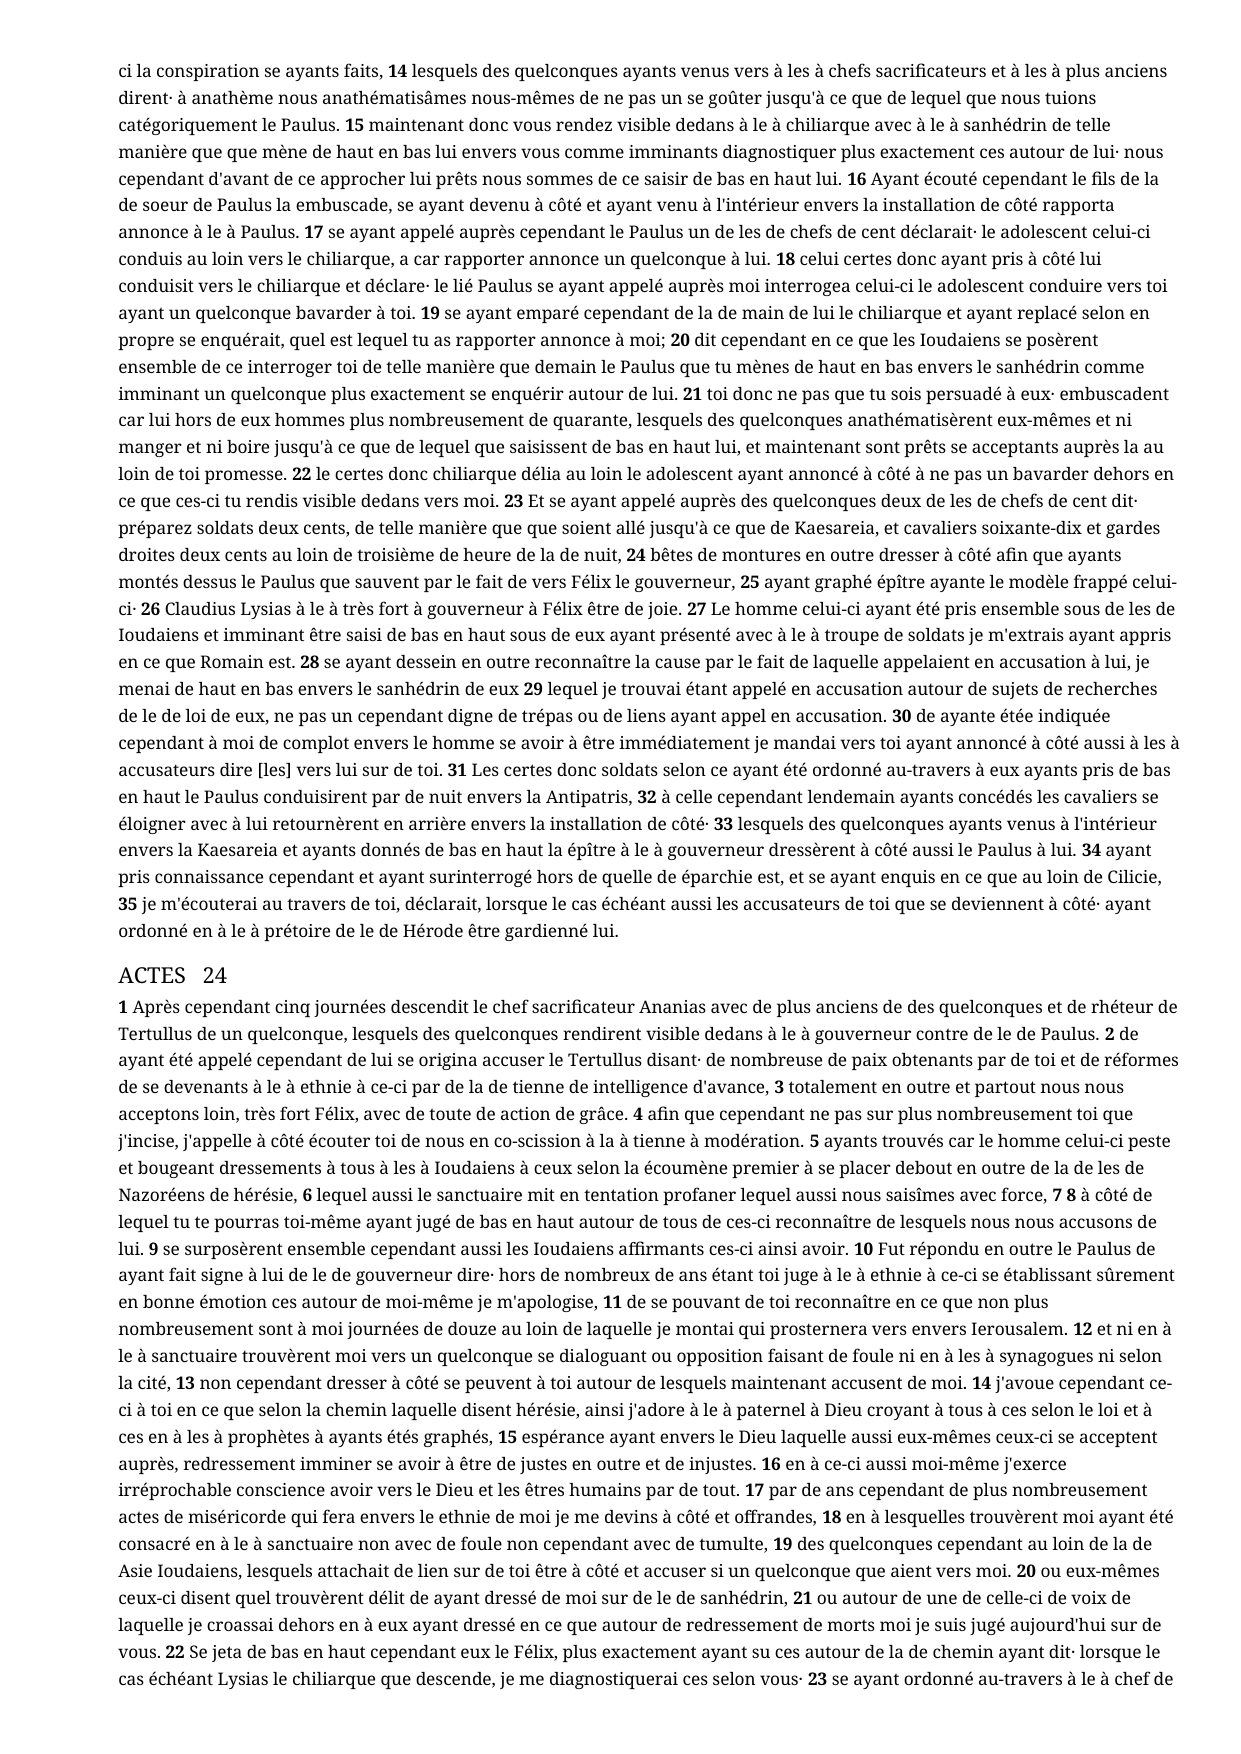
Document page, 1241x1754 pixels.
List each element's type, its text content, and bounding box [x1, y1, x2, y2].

text 1 Après cependant cinq journées descendit le chef sacrificateur Ananias avec de plus anciens de des quelconques et de rhéteur de Tertullus de un quelconque, lesquels des quelconques rendirent visible dedans à le à gouverneur contre de le de Paulus. 2 de ayant été appelé cependant de lui se origina accuser le Tertullus disant· de nombreuse de paix obtenants par de toi et de réformes de se devenants à le à ethnie à ce-ci par de la de tienne de intelligence d'avance, 3 totalement en outre et partout nous nous acceptons loin, très fort Félix, avec de toute de action de grâce. 4 afin que cependant ne pas sur plus nombreusement toi que j'incise, j'appelle à côté écouter toi de nous en co-scission à la à tienne à modération. 5 ayants trouvés car le homme celui-ci peste et bougeant dressements à tous à les à Ioudaiens à ceux selon la écoumène premier à se placer debout en outre de la de les de Nazoréens de hérésie, 6 lequel aussi le sanctuaire mit en tentation profaner lequel aussi nous saisîmes avec force, 7 8 à côté de lequel tu te pourras toi-même ayant jugé de bas en haut autour de tous de ces-ci reconnaître de lesquels nous nous accusons de lui. 9 se surposèrent ensemble cependant aussi les Ioudaiens affirmants ces-ci ainsi avoir. 10 Fut répondu en outre le Paulus de ayant fait signe à lui de le de gouverneur dire· hors de nombreux de ans étant toi juge à le à ethnie à ce-ci se établissant sûrement en bonne émotion ces autour de moi-même je m'apologise, 11 de se pouvant de toi reconnaître en ce que non plus nombreusement sont à moi journées de douze au loin de laquelle je montai qui prosternera vers envers Ierousalem. 12 et ni en à le à sanctuaire trouvèrent moi vers un quelconque se dialoguant ou opposition faisant de foule ni en à les à synagogues ni selon la cité, 13 non cependant dresser à côté se peuvent à toi autour de lesquels maintenant accusent de moi. 14 j'avoue cependant ce-ci à toi en ce que selon la chemin laquelle disent hérésie, ainsi j'adore à le à paternel à Dieu croyant à tous à ces selon le loi et à ces en à les à prophètes à ayants étés graphés, 15 espérance ayant envers le Dieu laquelle aussi eux-mêmes ceux-ci se acceptent auprès, redressement imminer se avoir à être de justes en outre et de injustes. 16 en à ce-ci aussi moi-même j'exerce irréprochable conscience avoir vers le Dieu et les êtres humains par de tout. 17 par de ans cependant de plus nombreusement actes de miséricorde qui fera envers le ethnie de moi je me devins à côté et offrandes, 18 en à lesquelles trouvèrent moi ayant été consacré en à le à sanctuaire non avec de foule non cependant avec de tumulte, 19 des quelconques cependant au loin de la de Asie Ioudaiens, lesquels attachait de lien sur de toi être à côté et accuser si un quelconque que aient vers moi. 20 ou eux-mêmes ceux-ci disent quel trouvèrent délit de ayant dressé de moi sur de le de sanhédrin, 21 ou autour de une de celle-ci de voix de laquelle je croassai dehors en à eux ayant dressé en ce que autour de redressement de morts moi je suis jugé aujourd'hui sur de vous. 22 Se jeta de bas en haut cependant eux le Félix, plus exactement ayant su ces autour de la de chemin ayant dit· lorsque le cas échéant Lysias le chiliarque que descende, je me diagnostiquerai ces selon vous· 23 se ayant ordonné au-travers à le à chef de [118, 995, 1181, 1690]
text ci la conspiration se ayants faits, 14 lesquels des quelconques ayants venus vers à les à chefs sacrificateurs et à les à plus anciens dirent· à anathème nous anathématisâmes nous-mêmes de ne pas un se goûter jusqu'à ce que de lequel que nous tuions catégoriquement le Paulus. 15 maintenant donc vous rendez visible dedans à le à chiliarque avec à le à sanhédrin de telle manière que que mène de haut en bas lui envers vous comme imminants diagnostiquer plus exactement ces autour de lui· nous cependant d'avant de ce approcher lui prêts nous sommes de ce saisir de bas en haut lui. 16 Ayant écouté cependant le fils de la de soeur de Paulus la embuscade, se ayant devenu à côté et ayant venu à l'intérieur envers la installation de côté rapporta annonce à le à Paulus. 17 se ayant appelé auprès cependant le Paulus un de les de chefs de cent déclarait· le adolescent celui-ci conduis au loin vers le chiliarque, a car rapporter annonce un quelconque à lui. 18 celui certes donc ayant pris à côté lui conduisit vers le chiliarque et déclare· le lié Paulus se ayant appelé auprès moi interrogea celui-ci le adolescent conduire vers toi ayant un quelconque bavarder à toi. 19 se ayant emparé cependant de la de main de lui le chiliarque et ayant replacé selon en propre se enquérait, quel est lequel tu as rapporter annonce à moi; 20 dit cependant en ce que les Ioudaiens se posèrent ensemble de ce interroger toi de telle manière que demain le Paulus que tu mènes de haut en bas envers le sanhédrin comme imminant un quelconque plus exactement se enquérir autour de lui. 21 toi donc ne pas que tu sois persuadé à eux· embuscadent car lui hors de eux hommes plus nombreusement de quarante, lesquels des quelconques anathématisèrent eux-mêmes et ni manger et ni boire jusqu'à ce que de lequel que saisissent de bas en haut lui, et maintenant sont prêts se acceptants auprès la au loin de toi promesse. 22 le certes donc chiliarque délia au loin le adolescent ayant annoncé à côté à ne pas un bavarder dehors en ce que ces-ci tu rendis visible dedans vers moi. 23 Et se ayant appelé auprès des quelconques deux de les de chefs de cent dit· préparez soldats deux cents, de telle manière que que soient allé jusqu'à ce que de Kaesareia, et cavaliers soixante-dix et gardes droites deux cents au loin de troisième de heure de la de nuit, 24 bêtes de montures en outre dresser à côté afin que ayants montés dessus le Paulus que sauvent par le fait de vers Félix le gouverneur, 25 ayant graphé épître ayante le modèle frappé celui-ci· 26 Claudius Lysias à le à très fort à gouverneur à Félix être de joie. 27 Le homme celui-ci ayant été pris ensemble sous de les de Ioudaiens et imminant être saisi de bas en haut sous de eux ayant présenté avec à le à troupe de soldats je m'extrais ayant appris en ce que Romain est. 28 se ayant dessein en outre reconnaître la cause par le fait de laquelle appelaient en accusation à lui, je menai de haut en bas envers le sanhédrin de eux 29 lequel je trouvai étant appelé en accusation autour de sujets de recherches de le de loi de eux, ne pas un cependant digne de trépas ou de liens ayant appel en accusation. 30 de ayante étée indiquée cependant à moi de complot envers le homme se avoir à être immédiatement je mandai vers toi ayant annoncé à côté aussi à les à accusateurs dire [les] vers lui sur de toi. 31 Les certes donc soldats selon ce ayant été ordonné au-travers à eux ayants pris de bas en haut le Paulus conduisirent par de nuit envers la Antipatris, 32 à celle cependant lendemain ayants concédés les cavaliers se éloigner avec à lui retournèrent en arrière envers la installation de côté· 33 lesquels des quelconques ayants venus à l'intérieur envers la Kaesareia et ayants donnés de bas en haut la épître à le à gouverneur dressèrent à côté aussi le Paulus à lui. 34 ayant pris connaissance cependant et ayant surinterrogé hors de quelle de éparchie est, et se ayant enquis en ce que au loin de Cilicie, 35 je m'écouterai au travers de toi, déclarait, lorsque le cas échéant aussi les accusateurs de toi que se deviennent à côté· ayant ordonné en à le à prétoire de le de Hérode être gardienné lui. [118, 59, 1181, 942]
text ACTES 24 [118, 961, 1181, 990]
